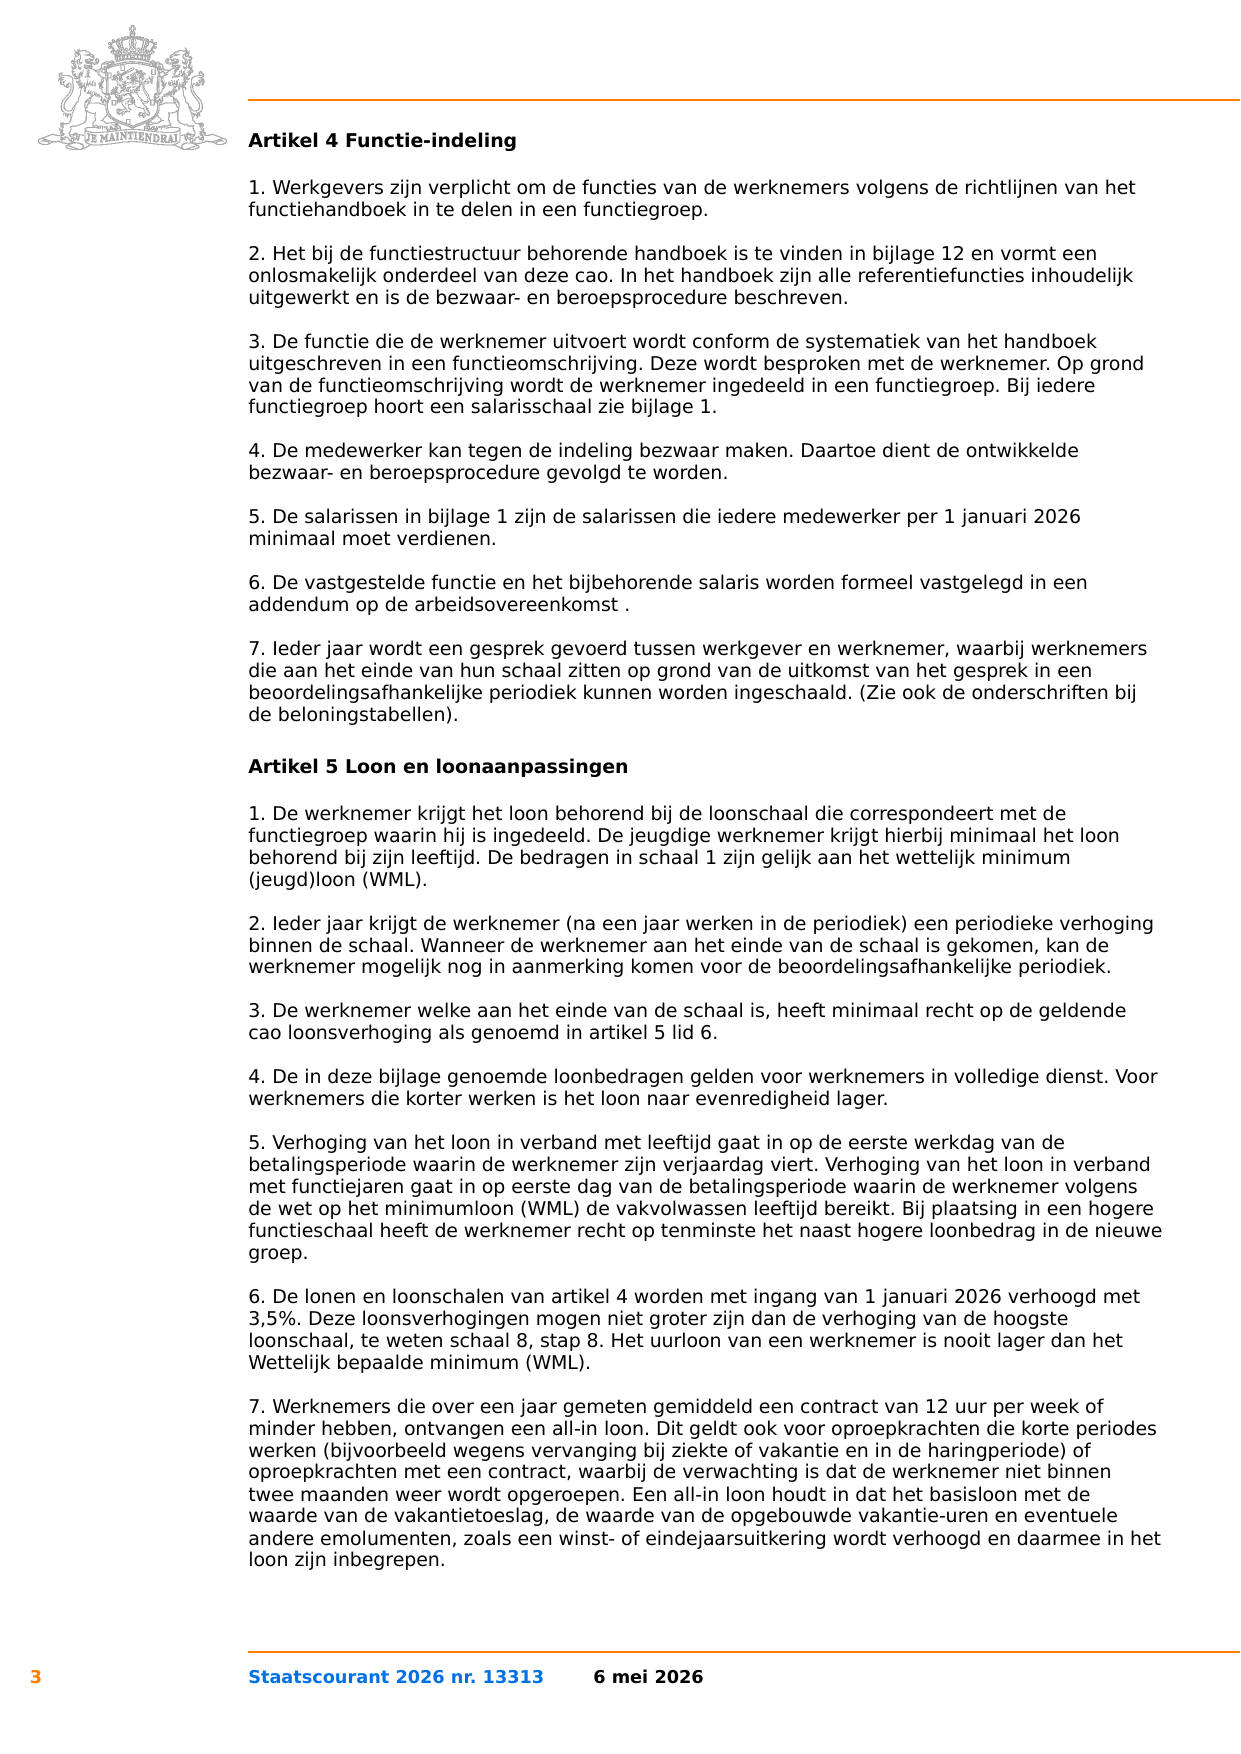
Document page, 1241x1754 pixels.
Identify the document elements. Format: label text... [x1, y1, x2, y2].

text 6. De vastgestelde functie en het bijbehorende salaris worden formeel vastgelegd in een addendum op de arbeidsovereenkomst . [248, 572, 1163, 616]
text 1. De werknemer krijgt het loon behorend bij de loonschaal die correspondeert met de functiegroep waarin hij is ingedeeld. De jeugdige werknemer krijgt hierbij minimaal het loon behorend bij zijn leeftijd. De bedragen in schaal 1 zijn gelijk aan het wettelijk minimum (jeugd)loon (WML). [248, 803, 1163, 891]
text 2. Het bij de functiestructuur behorende handboek is te vinden in bijlage 12 en vormt een onlosmakelijk onderdeel van deze cao. In het handboek zijn alle referentiefuncties inhoudelijk uitgewerkt en is de bezwaar- en beroepsprocedure beschreven. [248, 243, 1163, 309]
text 5. De salarissen in bijlage 1 zijn de salarissen die iedere medewerker per 1 januari 2026 minimaal moet verdienen. [248, 506, 1163, 550]
text 4. De in deze bijlage genoemde loonbedragen gelden voor werknemers in volledige dienst. Voor werknemers die korter werken is het loon naar evenredigheid lager. [248, 1066, 1163, 1110]
subtitle Artikel 5 Loon en loonaanpassingen [248, 756, 1163, 778]
text 2. Ieder jaar krijgt de werknemer (na een jaar werken in de periodiek) een periodieke verhoging binnen de schaal. Wanneer de werknemer aan het einde van de schaal is gekomen, kan de werknemer mogelijk nog in aanmerking komen voor de beoordelingsafhankelijke periodiek. [248, 912, 1163, 978]
subtitle Artikel 4 Functie-indeling [248, 130, 1163, 152]
text 7. Werknemers die over een jaar gemeten gemiddeld een contract van 12 uur per week of minder hebben, ontvangen een all-in loon. Dit geldt ook voor oproepkrachten die korte periodes werken (bijvoorbeeld wegens vervanging bij ziekte of vakantie en in de haringperiode) of oproepkrachten met een contract, waarbij de verwachting is dat de werknemer niet binnen twee maanden weer wordt opgeroepen. Een all-in loon houdt in dat het basisloon met de waarde van de vakantietoeslag, de waarde van de opgebouwde vakantie-uren en eventuele andere emolumenten, zoals een winst- of eindejaarsuitkering wordt verhoogd en daarmee in het loon zijn inbegrepen. [248, 1396, 1163, 1571]
text 3. De werknemer welke aan het einde van de schaal is, heeft minimaal recht op de geldende cao loonsverhoging als genoemd in artikel 5 lid 6. [248, 1000, 1163, 1044]
text 4. De medewerker kan tegen de indeling bezwaar maken. Daartoe dient de ontwikkelde bezwaar- en beroepsprocedure gevolgd te worden. [248, 440, 1163, 484]
text 6. De lonen en loonschalen van artikel 4 worden met ingang van 1 januari 2026 verhoogd met 3,5%. Deze loonsverhogingen mogen niet groter zijn dan de verhoging van de hoogste loonschaal, te weten schaal 8, stap 8. Het uurloon van een werknemer is nooit lager dan het Wettelijk bepaalde minimum (WML). [248, 1286, 1163, 1374]
text 3. De functie die de werknemer uitvoert wordt conform de systematiek van het handboek uitgeschreven in een functieomschrijving. Deze wordt besproken met de werknemer. Op grond van de functieomschrijving wordt de werknemer ingedeeld in een functiegroep. Bij iedere functiegroep hoort een salarisschaal zie bijlage 1. [248, 331, 1163, 418]
text 5. Verhoging van het loon in verband met leeftijd gaat in op de eerste werkdag van de betalingsperiode waarin de werknemer zijn verjaardag viert. Verhoging van het loon in verband met functiejaren gaat in op eerste dag van de betalingsperiode waarin de werknemer volgens de wet op het minimumloon (WML) de vakvolwassen leeftijd bereikt. Bij plaatsing in een hogere functieschaal heeft de werknemer recht op tenminste het naast hogere loonbedrag in de nieuwe groep. [248, 1132, 1163, 1264]
picture [38, 25, 227, 150]
text 7. Ieder jaar wordt een gesprek gevoerd tussen werkgever en werknemer, waarbij werknemers die aan het einde van hun schaal zitten op grond van de uitkomst van het gesprek in een beoordelingsafhankelijke periodiek kunnen worden ingeschaald. (Zie ook de onderschriften bij de beloningstabellen). [248, 638, 1163, 726]
text 1. Werkgevers zijn verplicht om de functies van de werknemers volgens de richtlijnen van het functiehandboek in te delen in een functiegroep. [248, 177, 1163, 221]
